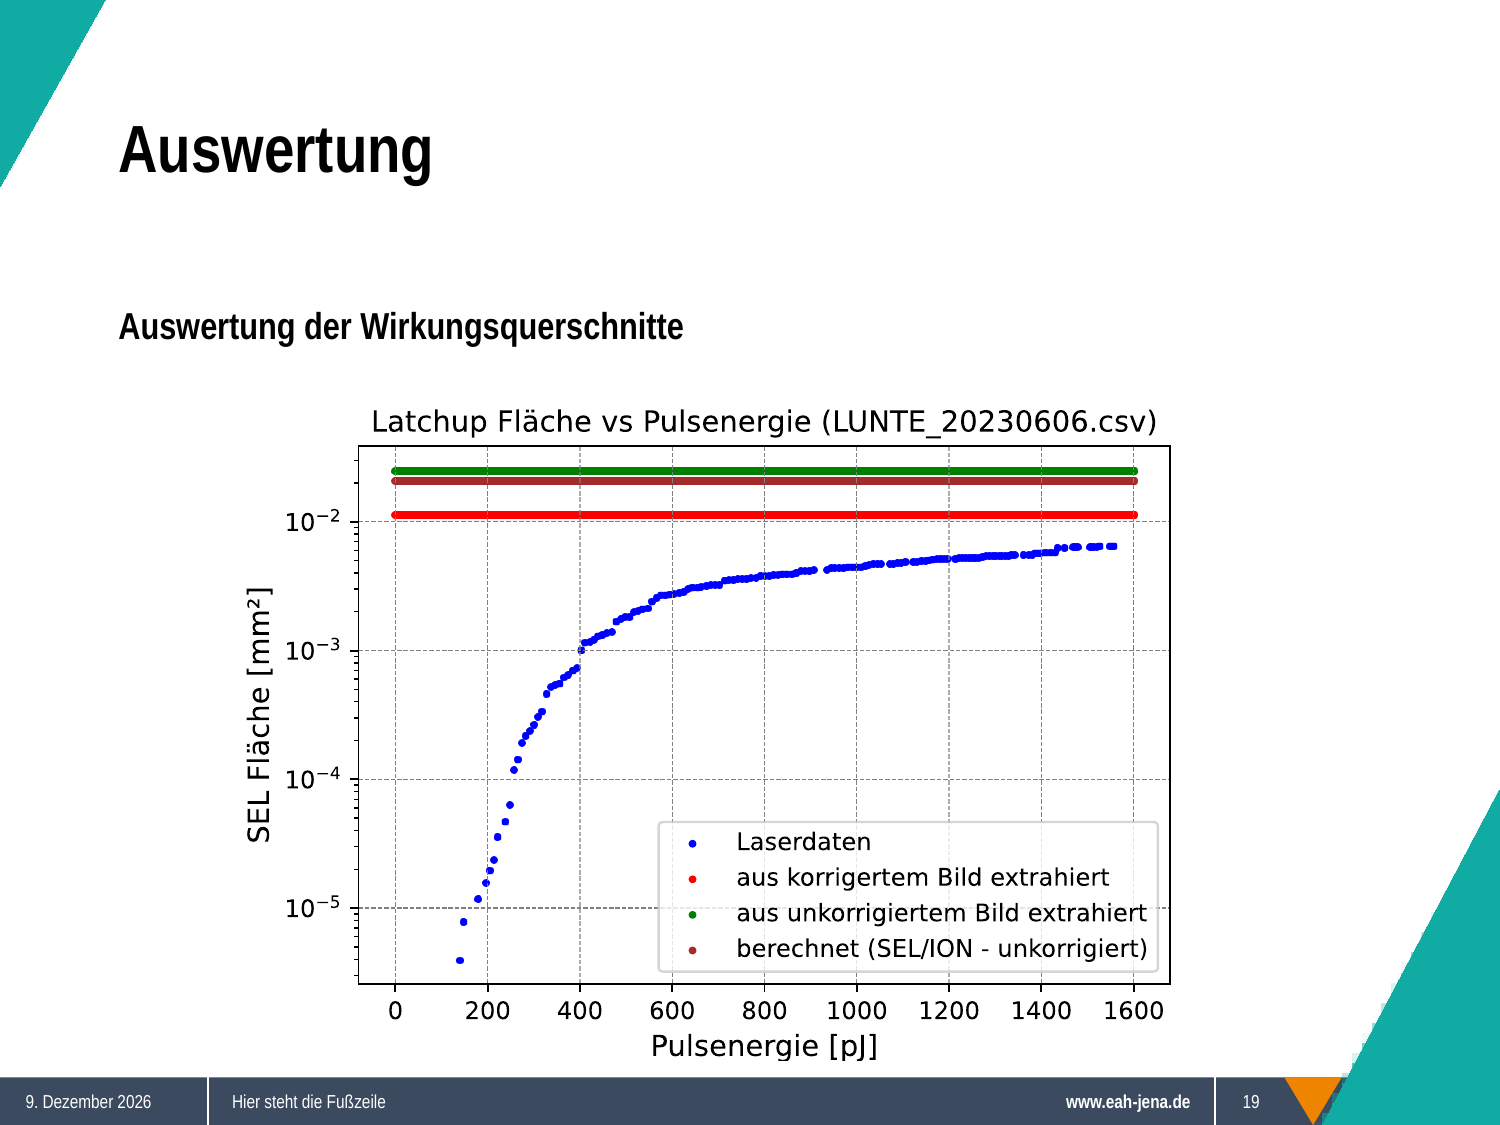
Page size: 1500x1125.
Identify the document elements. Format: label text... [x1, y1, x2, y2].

picture [227, 362, 1275, 1061]
list Auswertung der Wirkungsquerschnitte [103, 275, 1055, 411]
text_box [1322, 790, 1500, 1125]
text_box [0, 0, 106, 187]
list Auswertung [103, 107, 1398, 259]
